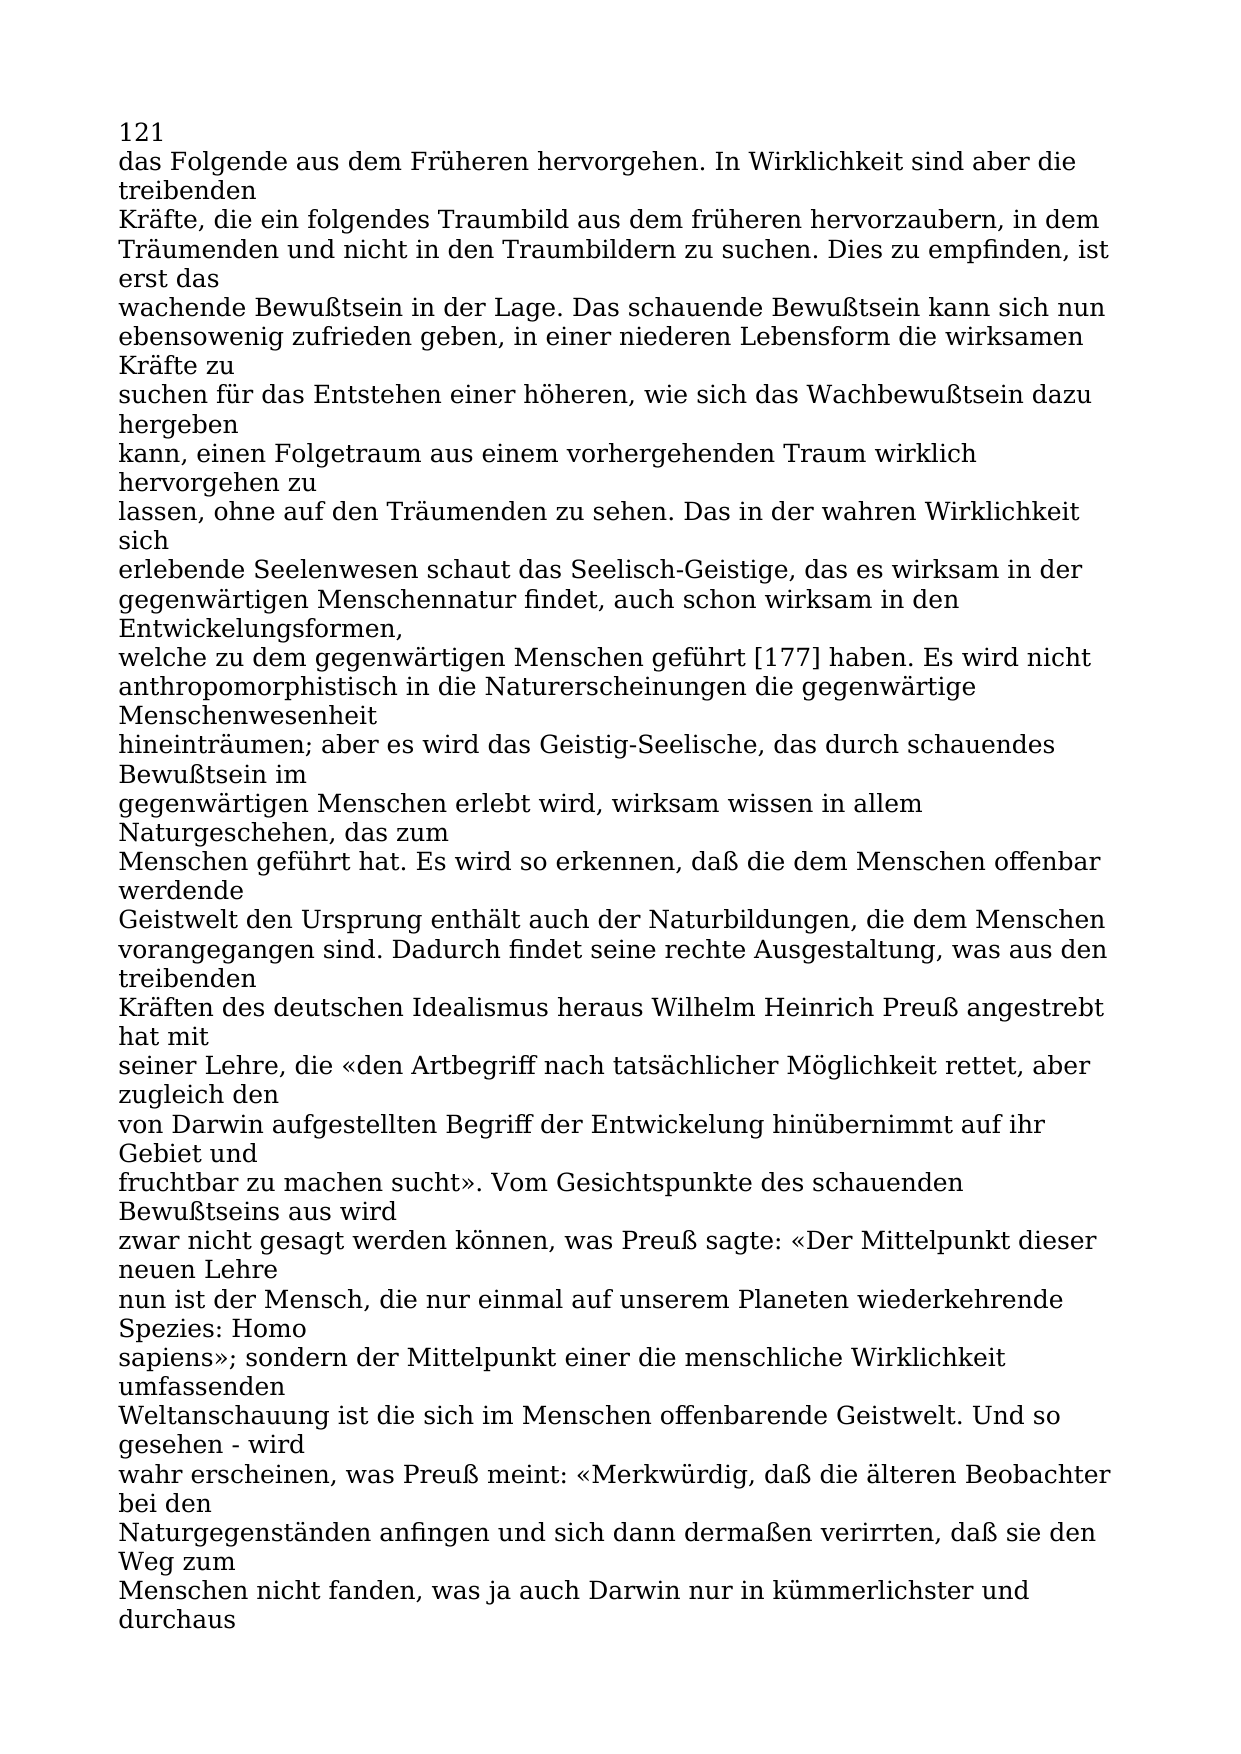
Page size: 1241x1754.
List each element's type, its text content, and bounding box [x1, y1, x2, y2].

text Weltanschauung ist die sich im Menschen offenbarende Geistwelt. Und so gesehen - wird [118, 1401, 1122, 1460]
text wahr erscheinen, was Preuß meint: «Merkwürdig, daß die älteren Beobachter bei den [118, 1460, 1122, 1518]
text zwar nicht gesagt werden können, was Preuß sagte: «Der Mittelpunkt dieser neuen Lehre [118, 1226, 1122, 1285]
text von Darwin aufgestellten Begriff der Entwickelung hinübernimmt auf ihr Gebiet und [118, 1110, 1122, 1168]
text anthropomorphistisch in die Naturerscheinungen die gegenwärtige Menschenwesenheit [118, 672, 1122, 731]
text fruchtbar zu machen sucht». Vom Gesichtspunkte des schauenden Bewußtseins aus wird [118, 1168, 1122, 1226]
text Träumenden und nicht in den Traumbildern zu suchen. Dies zu empfinden, ist erst das [118, 235, 1122, 293]
text seiner Lehre, die «den Artbegriff nach tatsächlicher Möglichkeit rettet, aber zugleich den [118, 1051, 1122, 1110]
text vorangegangen sind. Dadurch findet seine rechte Ausgestaltung, was aus den treibenden [118, 935, 1122, 993]
text sapiens»; sondern der Mittelpunkt einer die menschliche Wirklichkeit umfassenden [118, 1343, 1122, 1401]
text das Folgende aus dem Früheren hervorgehen. In Wirklichkeit sind aber die treibenden [118, 147, 1122, 206]
text Kräfte, die ein folgendes Traumbild aus dem früheren hervorzaubern, in dem [118, 206, 1122, 235]
text 121 [118, 118, 1122, 147]
text ebensowenig zufrieden geben, in einer niederen Lebensform die wirksamen Kräfte zu [118, 322, 1122, 381]
text Menschen nicht fanden, was ja auch Darwin nur in kümmerlichster und durchaus [118, 1576, 1122, 1635]
text gegenwärtigen Menschen erlebt wird, wirksam wissen in allem Naturgeschehen, das zum [118, 789, 1122, 847]
text gegenwärtigen Menschennatur findet, auch schon wirksam in den Entwickelungsformen, [118, 585, 1122, 643]
text wachende Bewußtsein in der Lage. Das schauende Bewußtsein kann sich nun [118, 293, 1122, 322]
text welche zu dem gegenwärtigen Menschen geführt [177] haben. Es wird nicht [118, 643, 1122, 672]
text nun ist der Mensch, die nur einmal auf unserem Planeten wiederkehrende Spezies: Homo [118, 1285, 1122, 1343]
text Geistwelt den Ursprung enthält auch der Naturbildungen, die dem Menschen [118, 906, 1122, 935]
text Menschen geführt hat. Es wird so erkennen, daß die dem Menschen offenbar werdende [118, 847, 1122, 906]
text lassen, ohne auf den Träumenden zu sehen. Das in der wahren Wirklichkeit sich [118, 497, 1122, 556]
text erlebende Seelenwesen schaut das Seelisch-Geistige, das es wirksam in der [118, 556, 1122, 585]
text suchen für das Entstehen einer höheren, wie sich das Wachbewußtsein dazu hergeben [118, 381, 1122, 439]
text Kräften des deutschen Idealismus heraus Wilhelm Heinrich Preuß angestrebt hat mit [118, 993, 1122, 1051]
text Naturgegenständen anfingen und sich dann dermaßen verirrten, daß sie den Weg zum [118, 1518, 1122, 1576]
text hineinträumen; aber es wird das Geistig-Seelische, das durch schauendes Bewußtsein im [118, 731, 1122, 789]
text kann, einen Folgetraum aus einem vorhergehenden Traum wirklich hervorgehen zu [118, 439, 1122, 497]
